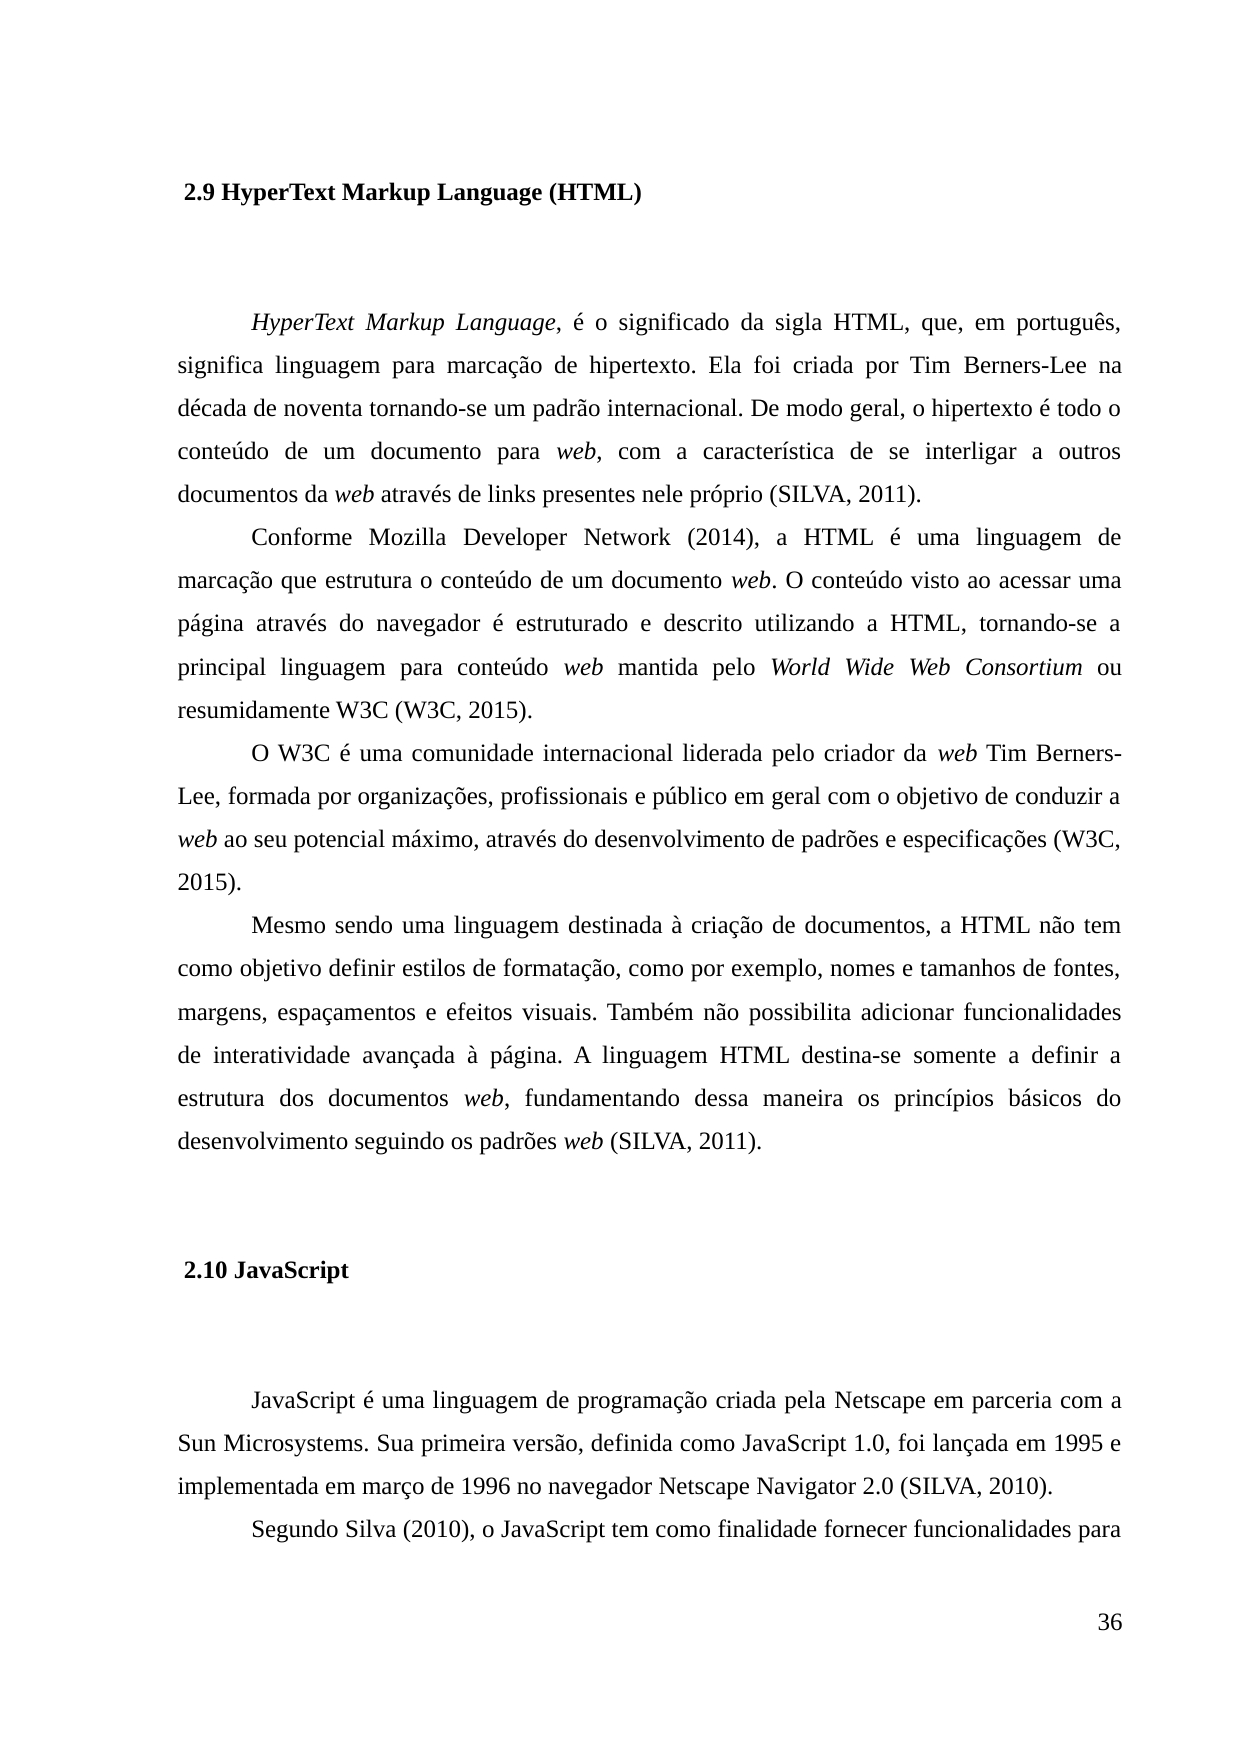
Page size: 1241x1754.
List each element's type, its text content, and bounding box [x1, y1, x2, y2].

text Mesmo sendo uma linguagem destinada à criação de documentos, a HTML não tem como objetivo definir estilos de formatação, como por exemplo, nomes e tamanhos de fontes, margens, espaçamentos e efeitos visuais. Também não possibilita adicionar funcionalidades de interatividade avançada à página. A linguagem HTML destina-se somente a definir a estrutura dos documentos web, fundamentando dessa maneira os princípios básicos do desenvolvimento seguindo os padrões web (SILVA, 2011). [177, 910, 1122, 1155]
text O W3C é uma comunidade internacional liderada pelo criador da web Tim Berners-Lee, formada por organizações, profissionais e público em geral com o objetivo de conduzir a web ao seu potencial máximo, através do desenvolvimento de padrões e especificações (W3C, 2015). [177, 738, 1122, 896]
text HyperText Markup Language, é o significado da sigla HTML, que, em português, significa linguagem para marcação de hipertexto. Ela foi criada por Tim Berners-Lee na década de noventa tornando-se um padrão internacional. De modo geral, o hipertexto é todo o conteúdo de um documento para web, com a característica de se interligar a outros documentos da web através de links presentes nele próprio (SILVA, 2011). [177, 307, 1122, 508]
text Segundo Silva (2010), o JavaScript tem como finalidade fornecer funcionalidades para [177, 1514, 1122, 1543]
subtitle HyperText Markup Language (HTML) [177, 177, 1122, 206]
text Conforme Mozilla Developer Network (2014), a HTML é uma linguagem de marcação que estrutura o conteúdo de um documento web. O conteúdo visto ao acessar uma página através do navegador é estruturado e descrito utilizando a HTML, tornando-se a principal linguagem para conteúdo web mantida pelo World Wide Web Consortium ou resumidamente W3C (W3C, 2015). [177, 522, 1122, 723]
subtitle JavaScript [177, 1255, 1122, 1284]
text JavaScript é uma linguagem de programação criada pela Netscape em parceria com a Sun Microsystems. Sua primeira versão, definida como JavaScript 1.0, foi lançada em 1995 e implementada em março de 1996 no navegador Netscape Navigator 2.0 (SILVA, 2010). [177, 1385, 1122, 1500]
